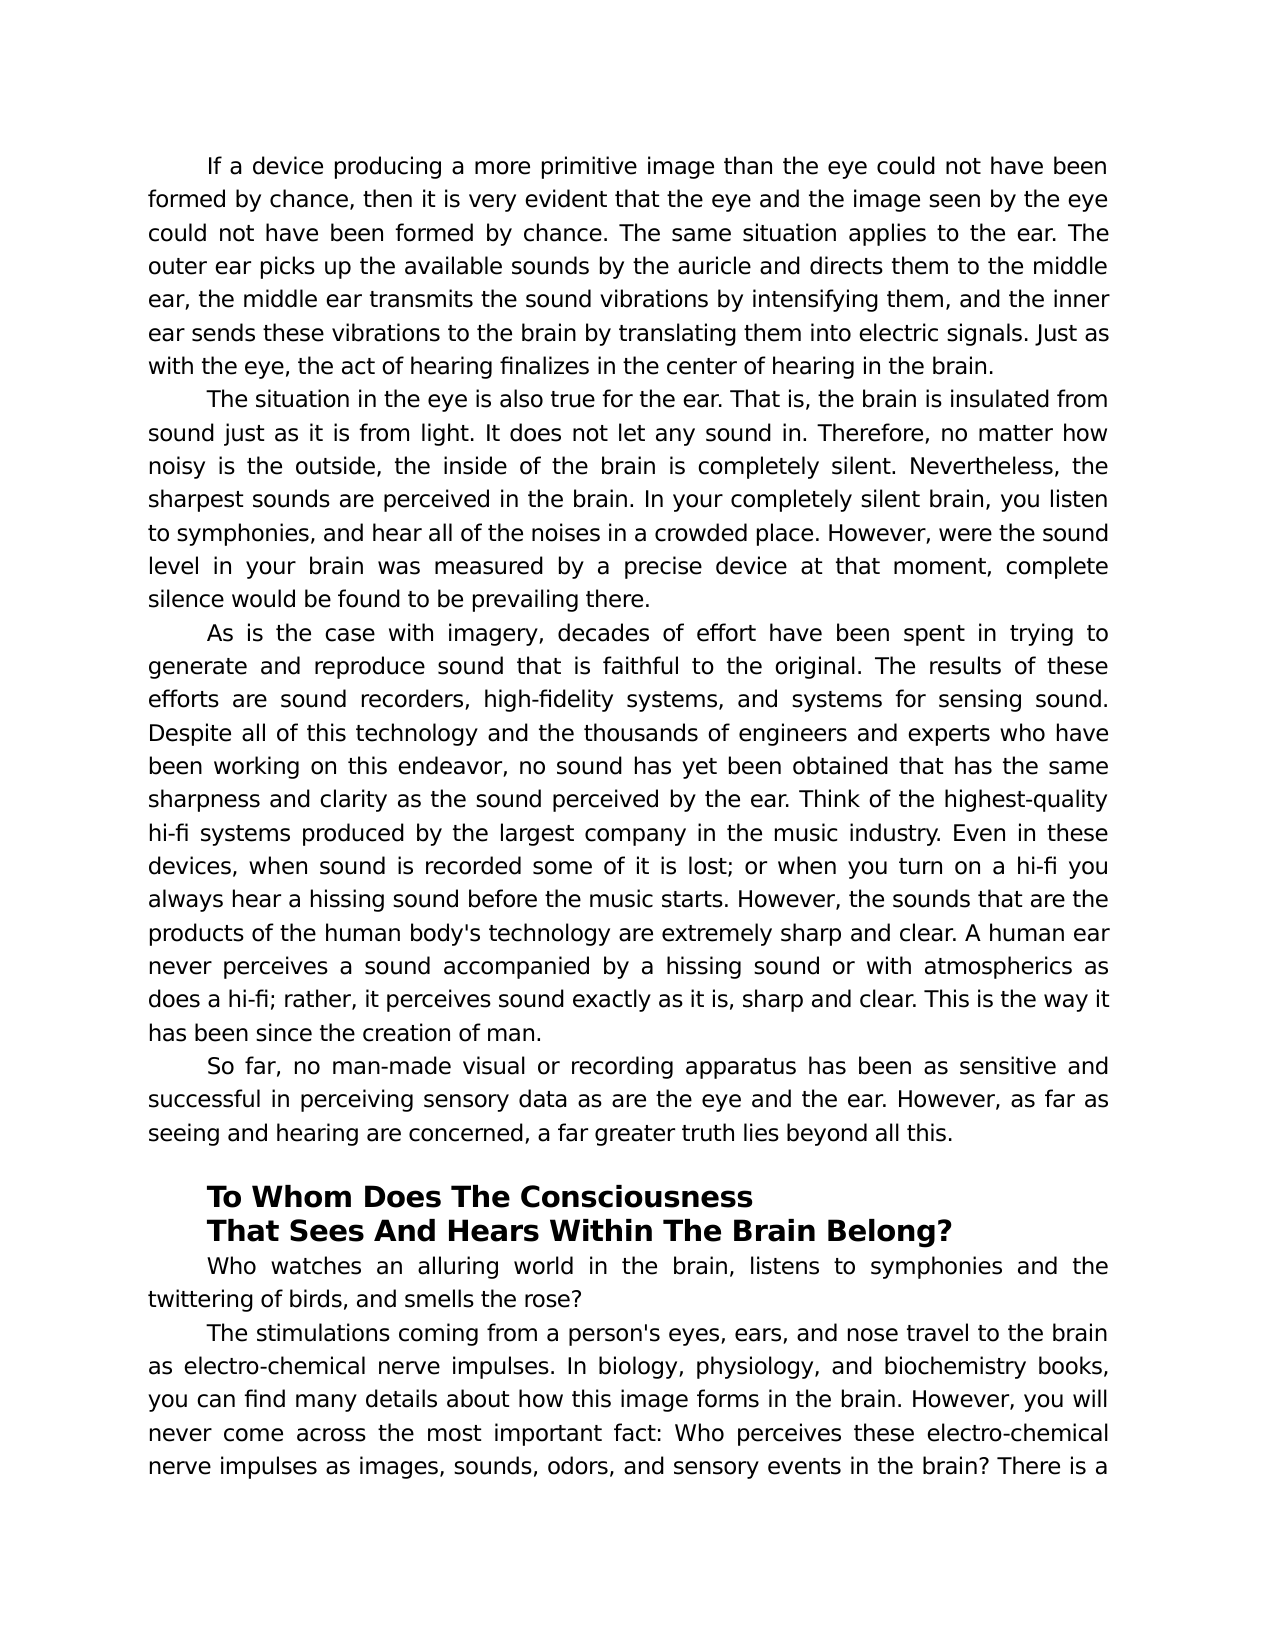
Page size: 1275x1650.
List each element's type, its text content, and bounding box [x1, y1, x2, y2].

text That Sees And Hears Within The Brain Belong? [148, 1214, 1110, 1248]
text The situation in the eye is also true for the ear. That is, the brain is insulated from sound just as it is from light. It does not let any sound in. Therefore, no matter how noisy is the outside, the inside of the brain is completely silent. Nevertheless, the sharpest sounds are perceived in the brain. In your completely silent brain, you listen to symphonies, and hear all of the noises in a crowded place. However, were the sound level in your brain was measured by a precise device at that moment, complete silence would be found to be prevailing there. [148, 381, 1110, 614]
text Who watches an alluring world in the brain, listens to symphonies and the twittering of birds, and smells the rose? [148, 1248, 1110, 1314]
text To Whom Does The Consciousness [148, 1181, 1110, 1214]
text If a device producing a more primitive image than the eye could not have been formed by chance, then it is very evident that the eye and the image seen by the eye could not have been formed by chance. The same situation applies to the ear. The outer ear picks up the available sounds by the auricle and directs them to the middle ear, the middle ear transmits the sound vibrations by intensifying them, and the inner ear sends these vibrations to the brain by translating them into electric signals. Just as with the eye, the act of hearing finalizes in the center of hearing in the brain. [148, 148, 1110, 381]
text As is the case with imagery, decades of effort have been spent in trying to generate and reproduce sound that is faithful to the original. The results of these efforts are sound recorders, high-fidelity systems, and systems for sensing sound. Despite all of this technology and the thousands of engineers and experts who have been working on this endeavor, no sound has yet been obtained that has the same sharpness and clarity as the sound perceived by the ear. Think of the highest-quality hi-fi systems produced by the largest company in the music industry. Even in these devices, when sound is recorded some of it is lost; or when you turn on a hi-fi you always hear a hissing sound before the music starts. However, the sounds that are the products of the human body's technology are extremely sharp and clear. A human ear never perceives a sound accompanied by a hissing sound or with atmospherics as does a hi-fi; rather, it perceives sound exactly as it is, sharp and clear. This is the way it has been since the creation of man. [148, 614, 1110, 1048]
text The stimulations coming from a person's eyes, ears, and nose travel to the brain as electro-chemical nerve impulses. In biology, physiology, and biochemistry books, you can find many details about how this image forms in the brain. However, you will never come across the most important fact: Who perceives these electro-chemical nerve impulses as images, sounds, odors, and sensory events in the brain? There is a [148, 1314, 1110, 1481]
text So far, no man-made visual or recording apparatus has been as sensitive and successful in perceiving sensory data as are the eye and the ear. However, as far as seeing and hearing are concerned, a far greater truth lies beyond all this. [148, 1048, 1110, 1148]
